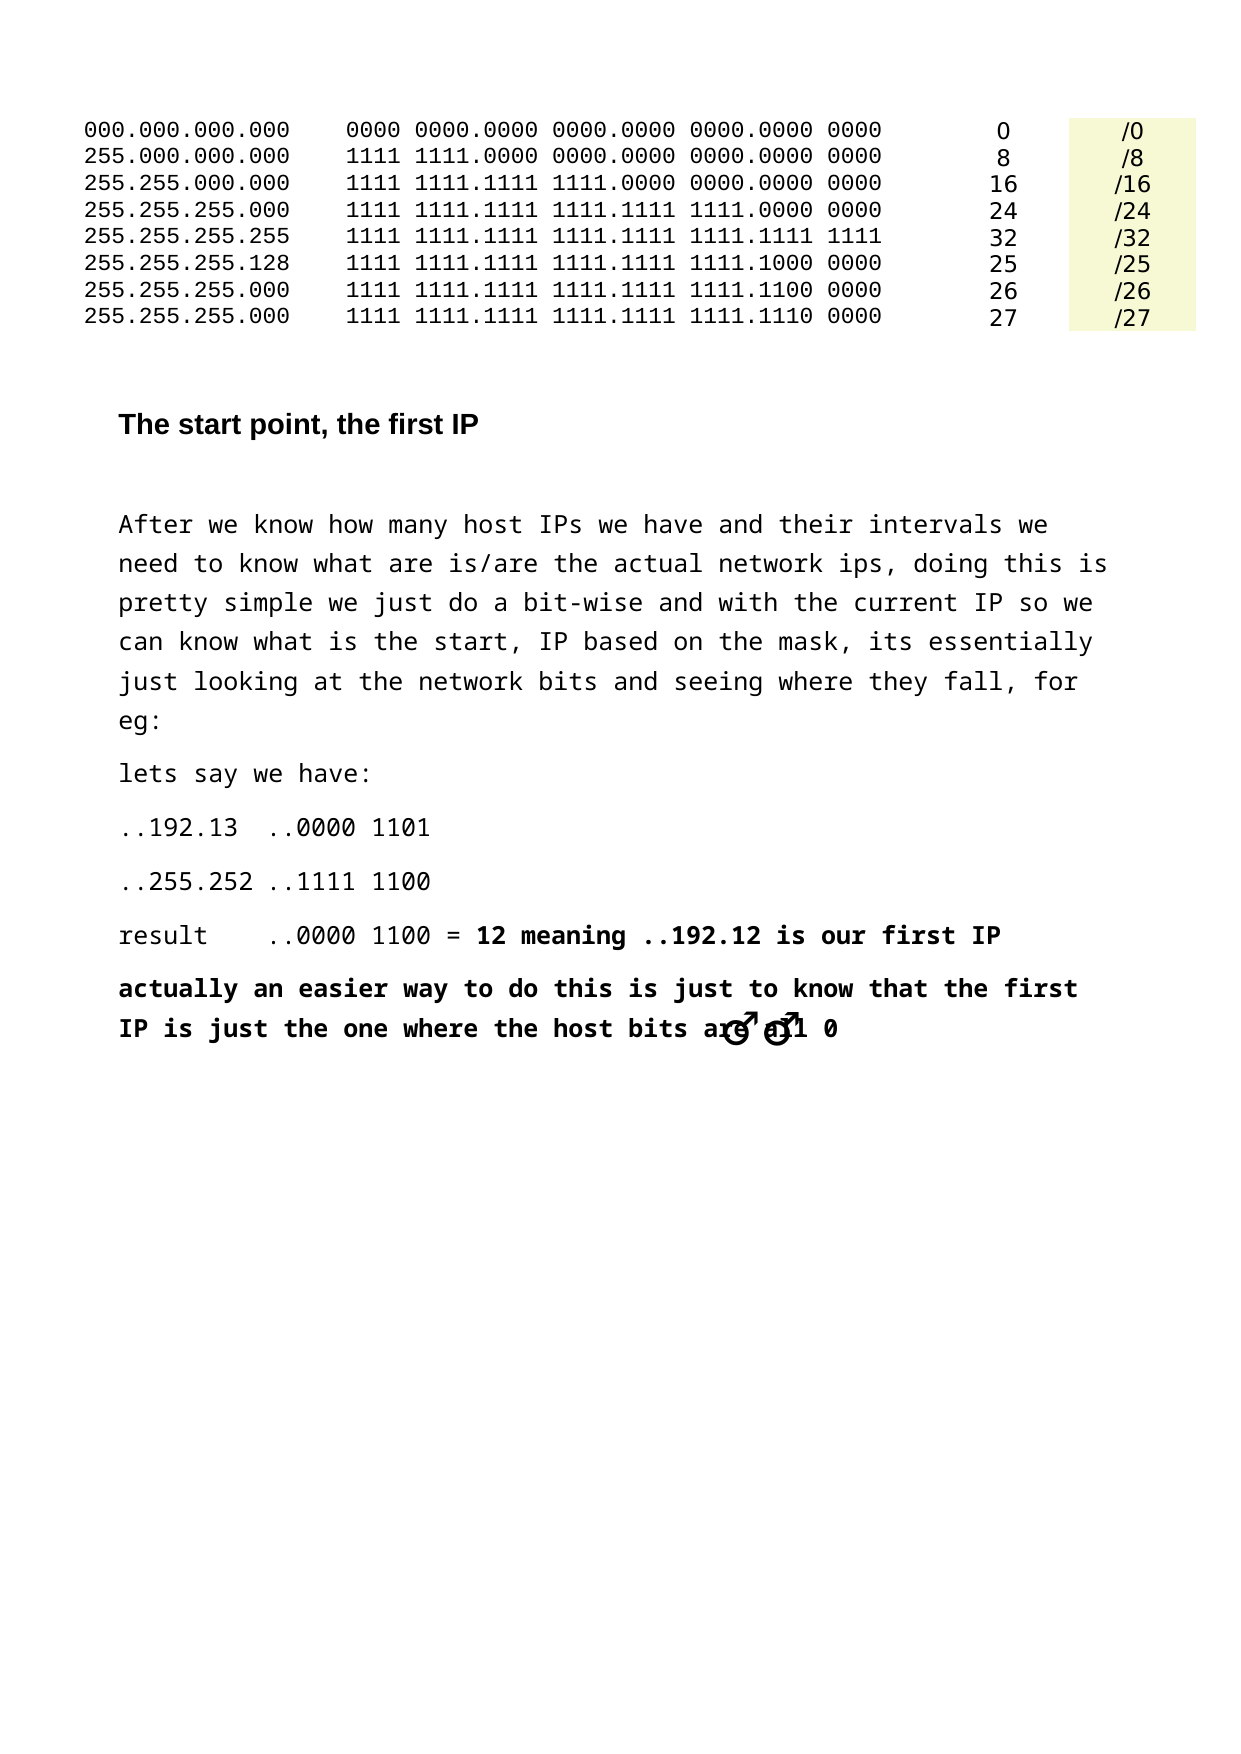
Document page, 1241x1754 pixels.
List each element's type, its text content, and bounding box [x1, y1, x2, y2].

table_cell 255.255.255.000 [56, 198, 290, 225]
table_cell /32 [1069, 225, 1196, 251]
table_cell 000.000.000.000 [56, 118, 290, 145]
table_cell 32 [938, 225, 1069, 251]
table_cell /24 [1069, 198, 1196, 225]
table_cell 255.000.000.000 [56, 145, 290, 171]
table_cell /27 [1069, 305, 1196, 331]
table_cell 255.255.255.000 [56, 305, 290, 331]
text ..255.252 ..1111 1100 [118, 863, 1122, 898]
table_cell /0 [1069, 118, 1196, 145]
table_cell 1111 1111.1111 1111.1111 1111.0000 0000 [290, 198, 937, 225]
table_cell 0000 0000.0000 0000.0000 0000.0000 0000 [290, 118, 937, 145]
subtitle The start point, the first IP [118, 407, 1122, 440]
table_cell 1111 1111.0000 0000.0000 0000.0000 0000 [290, 145, 937, 171]
table_cell 1111 1111.1111 1111.1111 1111.1111 1111 [290, 225, 937, 251]
table_cell /8 [1069, 145, 1196, 171]
table_cell 255.255.255.000 [56, 278, 290, 305]
text After we know how many host IPs we have and their intervals we need to know what are is/are the actual network ips, doing this is pretty simple we just do a bit-wise and with the current IP so we can know what is the start, IP based on the mask, its essentially just looking at the network bits and seeing where they fall, for eg: [118, 506, 1122, 736]
table_cell 1111 1111.1111 1111.1111 1111.1000 0000 [290, 251, 937, 278]
text actually an easier way to do this is just to know that the first IP is just the one where the host bits are all 0 [118, 971, 1122, 1044]
table_cell 1111 1111.1111 1111.0000 0000.0000 0000 [290, 171, 937, 198]
table_cell 8 [938, 145, 1069, 171]
table_cell /25 [1069, 251, 1196, 278]
table_cell /16 [1069, 171, 1196, 198]
table_cell 25 [938, 251, 1069, 278]
table_cell 26 [938, 278, 1069, 305]
table_cell 255.255.255.255 [56, 225, 290, 251]
table_cell 16 [938, 171, 1069, 198]
table_cell 27 [938, 305, 1069, 331]
table_cell 255.255.255.128 [56, 251, 290, 278]
text result ..0000 1100 = 12 meaning ..192.12 is our first IP [118, 917, 1122, 951]
table_cell 24 [938, 198, 1069, 225]
table_cell 255.255.000.000 [56, 171, 290, 198]
table_cell 0 [938, 118, 1069, 145]
table_cell 1111 1111.1111 1111.1111 1111.1110 0000 [290, 305, 937, 331]
text ..192.13 ..0000 1101 [118, 810, 1122, 844]
text lets say we have: [118, 756, 1122, 790]
table_cell 1111 1111.1111 1111.1111 1111.1100 0000 [290, 278, 937, 305]
table_cell /26 [1069, 278, 1196, 305]
